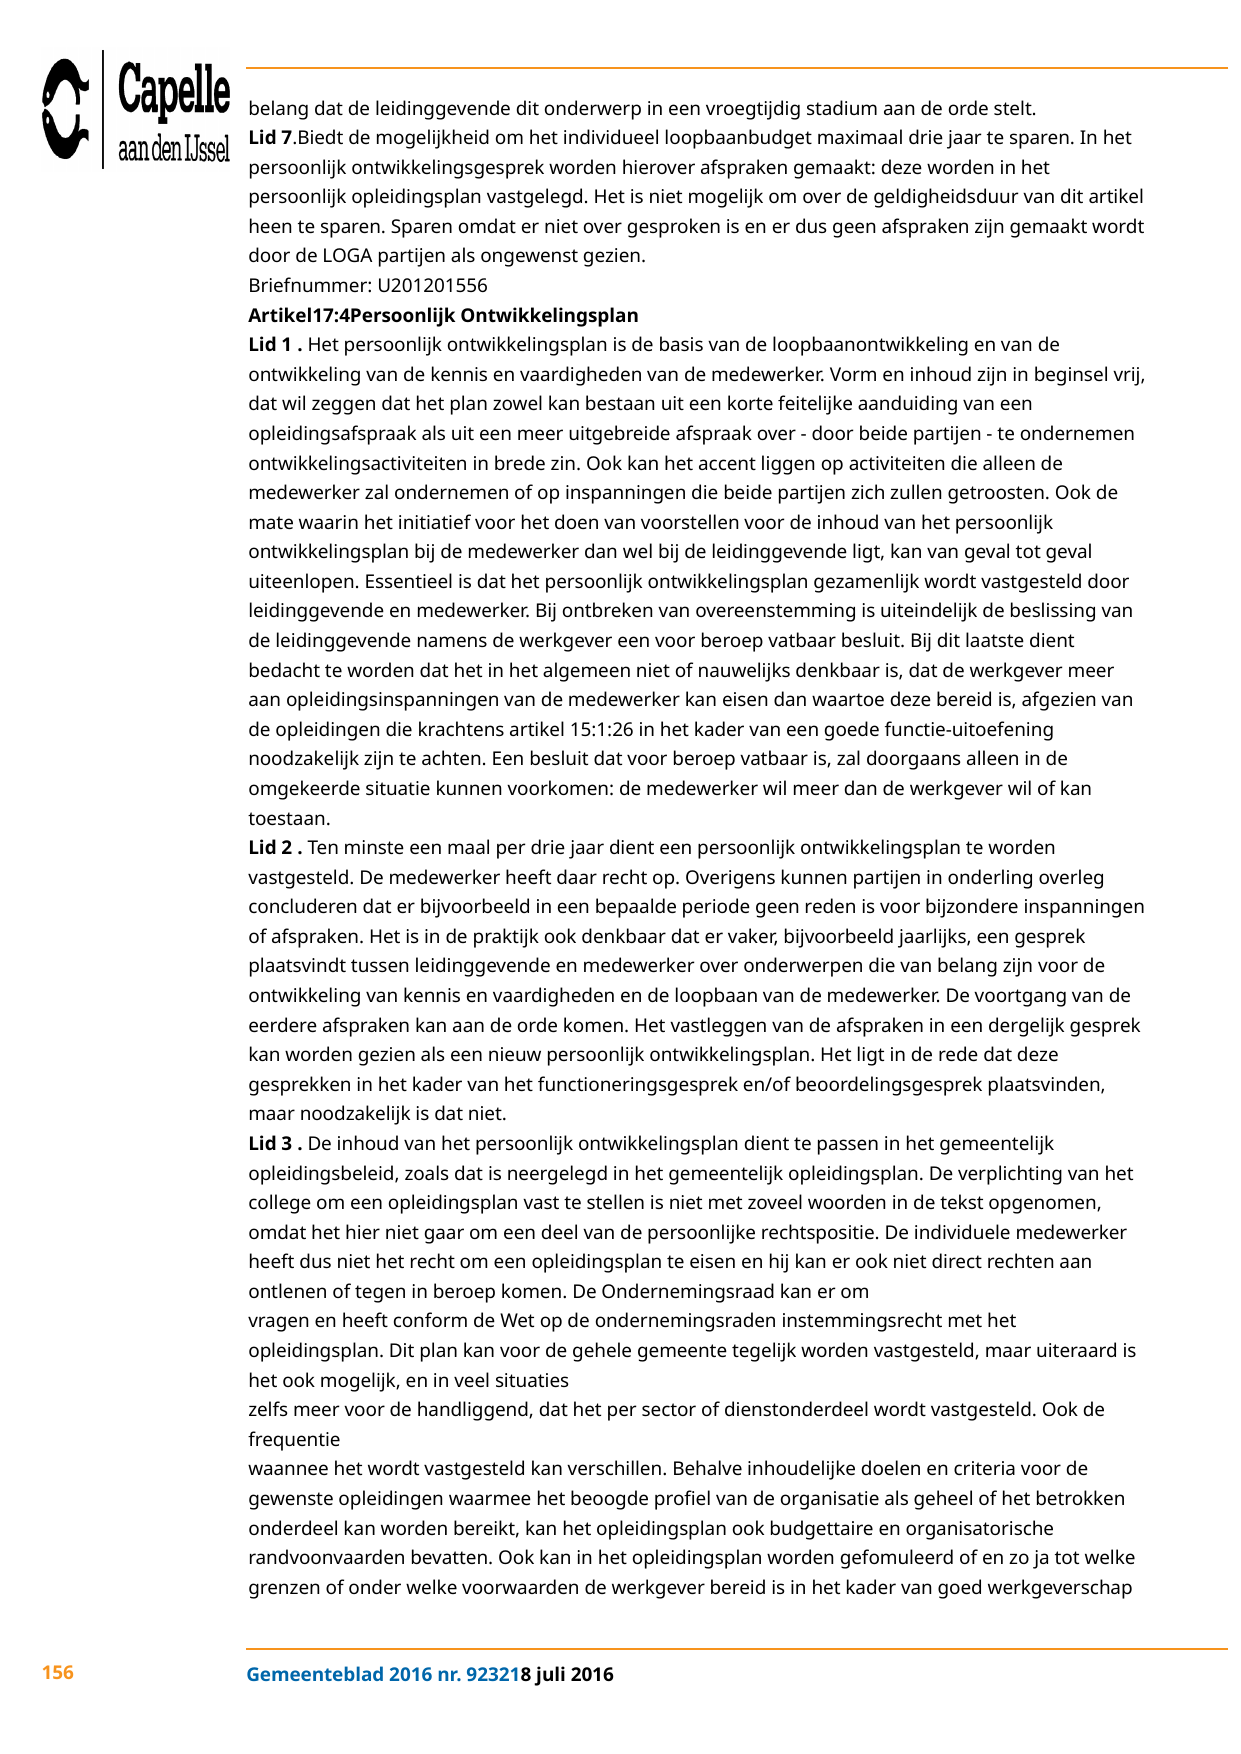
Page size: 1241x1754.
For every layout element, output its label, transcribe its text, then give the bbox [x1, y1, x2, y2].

text Lid 7.Biedt de mogelijkheid om het individueel loopbaanbudget maximaal drie jaar te sparen. In het persoonlijk ontwikkelingsgesprek worden hierover afspraken gemaakt: deze worden in het persoonlijk opleidingsplan vastgelegd. Het is niet mogelijk om over de geldigheidsduur van dit artikel heen te sparen. Sparen omdat er niet over gesproken is en er dus geen afspraken zijn gemaakt wordt door de LOGA partijen als ongewenst gezien. [248, 124, 1152, 268]
picture [41, 47, 231, 172]
text belang dat de leidinggevende dit onderwerp in een vroegtijdig stadium aan de orde stelt. [248, 95, 1152, 121]
text Lid 2 . Ten minste een maal per drie jaar dient een persoonlijk ontwikkelingsplan te worden vastgesteld. De medewerker heeft daar recht op. Overigens kunnen partijen in onderling overleg concluderen dat er bijvoorbeeld in een bepaalde periode geen reden is voor bijzondere inspanningen of afspraken. Het is in de praktijk ook denkbaar dat er vaker, bijvoorbeeld jaarlijks, een gesprek plaatsvindt tussen leidinggevende en medewerker over onderwerpen die van belang zijn voor de ontwikkeling van kennis en vaardigheden en de loopbaan van de medewerker. De voortgang van de eerdere afspraken kan aan de orde komen. Het vastleggen van de afspraken in een dergelijk gesprek kan worden gezien als een nieuw persoonlijk ontwikkelingsplan. Het ligt in de rede dat deze gesprekken in het kader van het functioneringsgesprek en/of beoordelingsgesprek plaatsvinden, maar noodzakelijk is dat niet. [248, 834, 1152, 1126]
text waannee het wordt vastgesteld kan verschillen. Behalve inhoudelijke doelen en criteria voor de gewenste opleidingen waarmee het beoogde profiel van de organisatie als geheel of het betrokken onderdeel kan worden bereikt, kan het opleidingsplan ook budgettaire en organisatorische randvoonvaarden bevatten. Ook kan in het opleidingsplan worden gefomuleerd of en zo ja tot welke grenzen of onder welke voorwaarden de werkgever bereid is in het kader van goed werkgeverschap [248, 1456, 1152, 1600]
text Lid 3 . De inhoud van het persoonlijk ontwikkelingsplan dient te passen in het gemeentelijk opleidingsbeleid, zoals dat is neergelegd in het gemeentelijk opleidingsplan. De verplichting van het college om een opleidingsplan vast te stellen is niet met zoveel woorden in de tekst opgenomen, omdat het hier niet gaar om een deel van de persoonlijke rechtspositie. De individuele medewerker heeft dus niet het recht om een opleidingsplan te eisen en hij kan er ook niet direct rechten aan ontlenen of tegen in beroep komen. De Ondernemingsraad kan er om [248, 1130, 1152, 1304]
text Lid 1 . Het persoonlijk ontwikkelingsplan is de basis van de loopbaanontwikkeling en van de ontwikkeling van de kennis en vaardigheden van de medewerker. Vorm en inhoud zijn in beginsel vrij, dat wil zeggen dat het plan zowel kan bestaan uit een korte feitelijke aanduiding van een opleidingsafspraak als uit een meer uitgebreide afspraak over - door beide partijen - te ondernemen ontwikkelingsactiviteiten in brede zin. Ook kan het accent liggen op activiteiten die alleen de medewerker zal ondernemen of op inspanningen die beide partijen zich zullen getroosten. Ook de mate waarin het initiatief voor het doen van voorstellen voor de inhoud van het persoonlijk ontwikkelingsplan bij de medewerker dan wel bij de leidinggevende ligt, kan van geval tot geval uiteenlopen. Essentieel is dat het persoonlijk ontwikkelingsplan gezamenlijk wordt vastgesteld door leidinggevende en medewerker. Bij ontbreken van overeenstemming is uiteindelijk de beslissing van de leidinggevende namens de werkgever een voor beroep vatbaar besluit. Bij dit laatste dient bedacht te worden dat het in het algemeen niet of nauwelijks denkbaar is, dat de werkgever meer aan opleidingsinspanningen van de medewerker kan eisen dan waartoe deze bereid is, afgezien van de opleidingen die krachtens artikel 15:1:26 in het kader van een goede functie-uitoefening noodzakelijk zijn te achten. Een besluit dat voor beroep vatbaar is, zal doorgaans alleen in de omgekeerde situatie kunnen voorkomen: de medewerker wil meer dan de werkgever wil of kan toestaan. [248, 331, 1152, 831]
text Artikel17:4Persoonlijk Ontwikkelingsplan [248, 302, 1152, 328]
text vragen en heeft conform de Wet op de ondernemingsraden instemmingsrecht met het opleidingsplan. Dit plan kan voor de gehele gemeente tegelijk worden vastgesteld, maar uiteraard is het ook mogelijk, en in veel situaties [248, 1308, 1152, 1393]
text Briefnummer: U201201556 [248, 272, 1152, 298]
text zelfs meer voor de handliggend, dat het per sector of dienstonderdeel wordt vastgesteld. Ook de frequentie [248, 1396, 1152, 1452]
